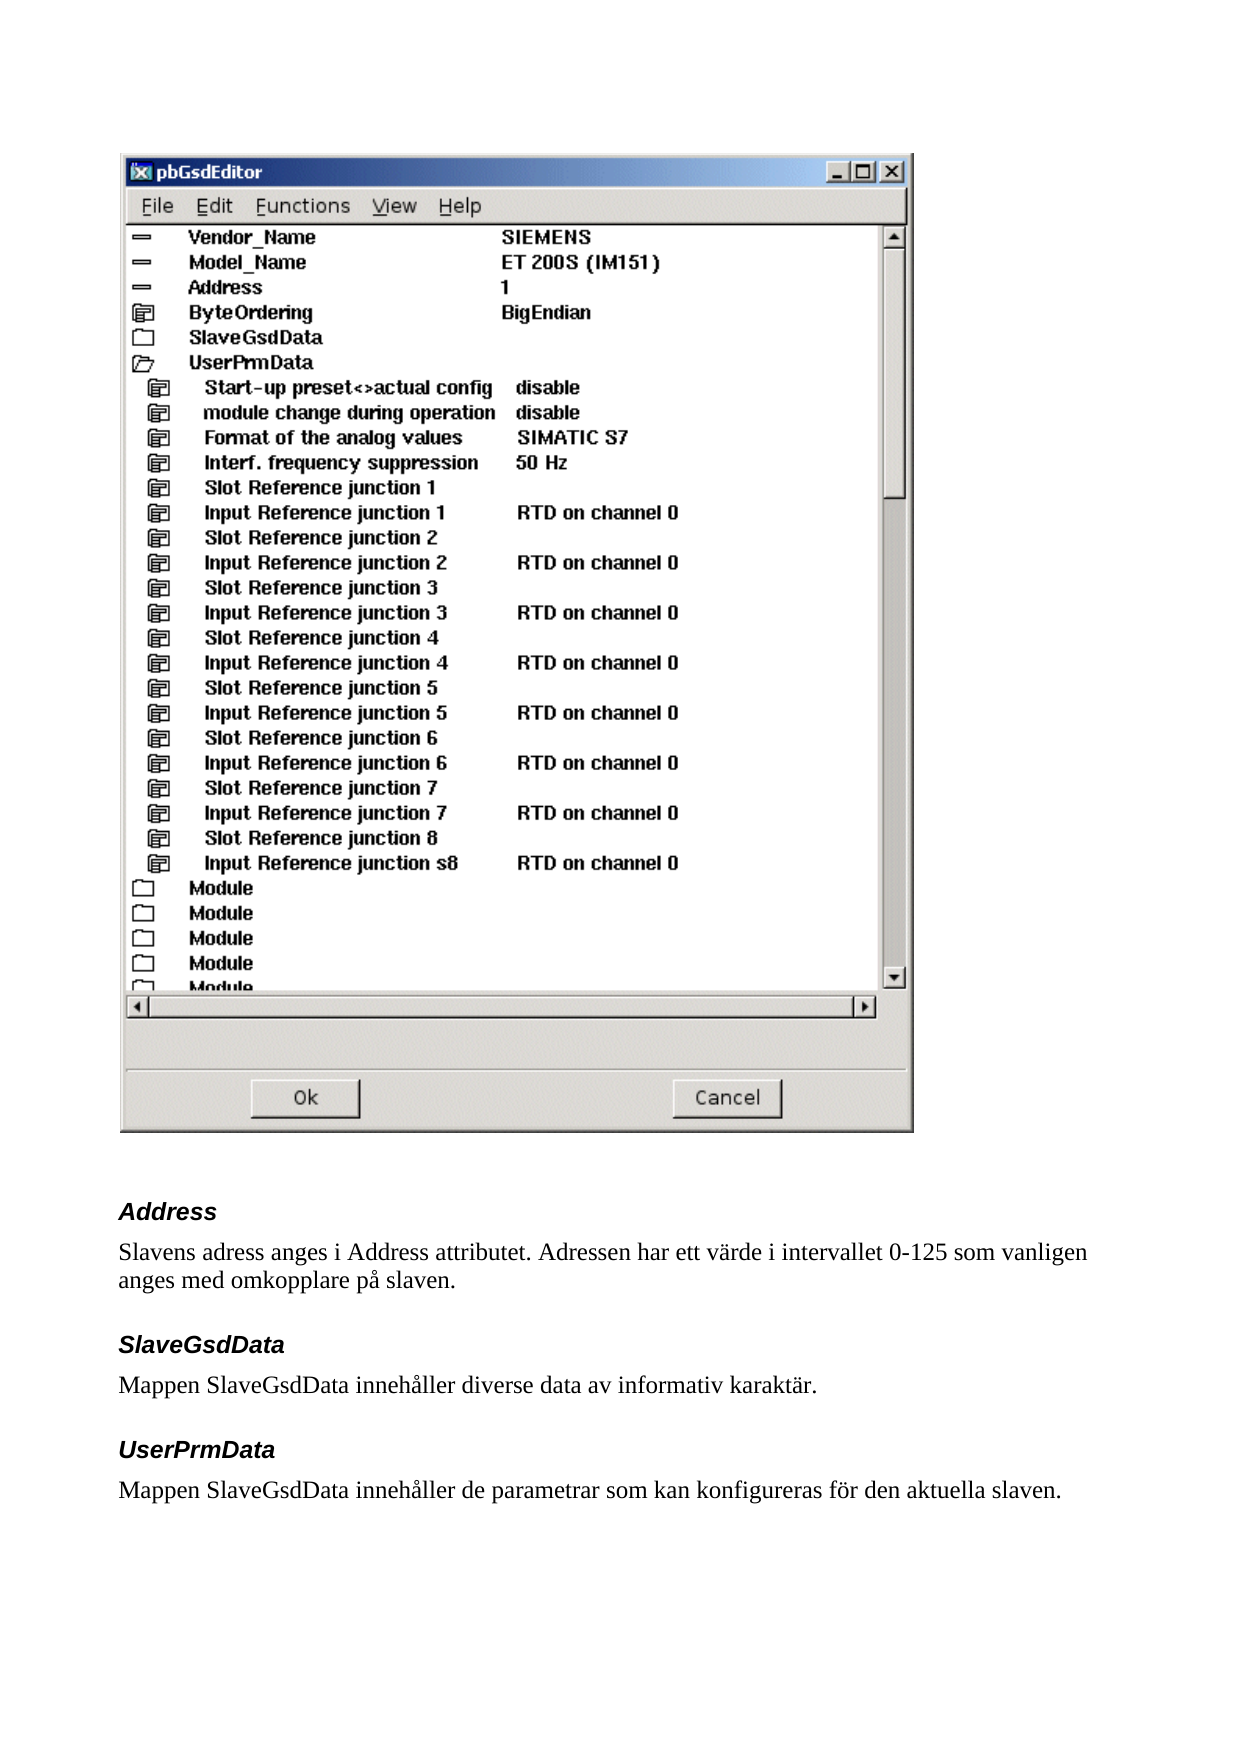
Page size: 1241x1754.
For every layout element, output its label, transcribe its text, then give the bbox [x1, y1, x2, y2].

text Mappen SlaveGsdData innehåller de parametrar som kan konfigureras för den aktuella slaven. [118, 1477, 1122, 1504]
text Mappen SlaveGsdData innehåller diverse data av informativ karaktär. [118, 1371, 1122, 1399]
text Slavens adress anges i Address attributet. Adressen har ett värde i intervallet 0-125 som vanligen anges med omkopplare på slaven. [118, 1238, 1122, 1293]
subtitle SlaveGsdData [118, 1331, 1122, 1359]
subtitle Address [118, 1198, 1122, 1226]
subtitle UserPrmData [118, 1436, 1122, 1464]
picture [120, 153, 914, 1133]
